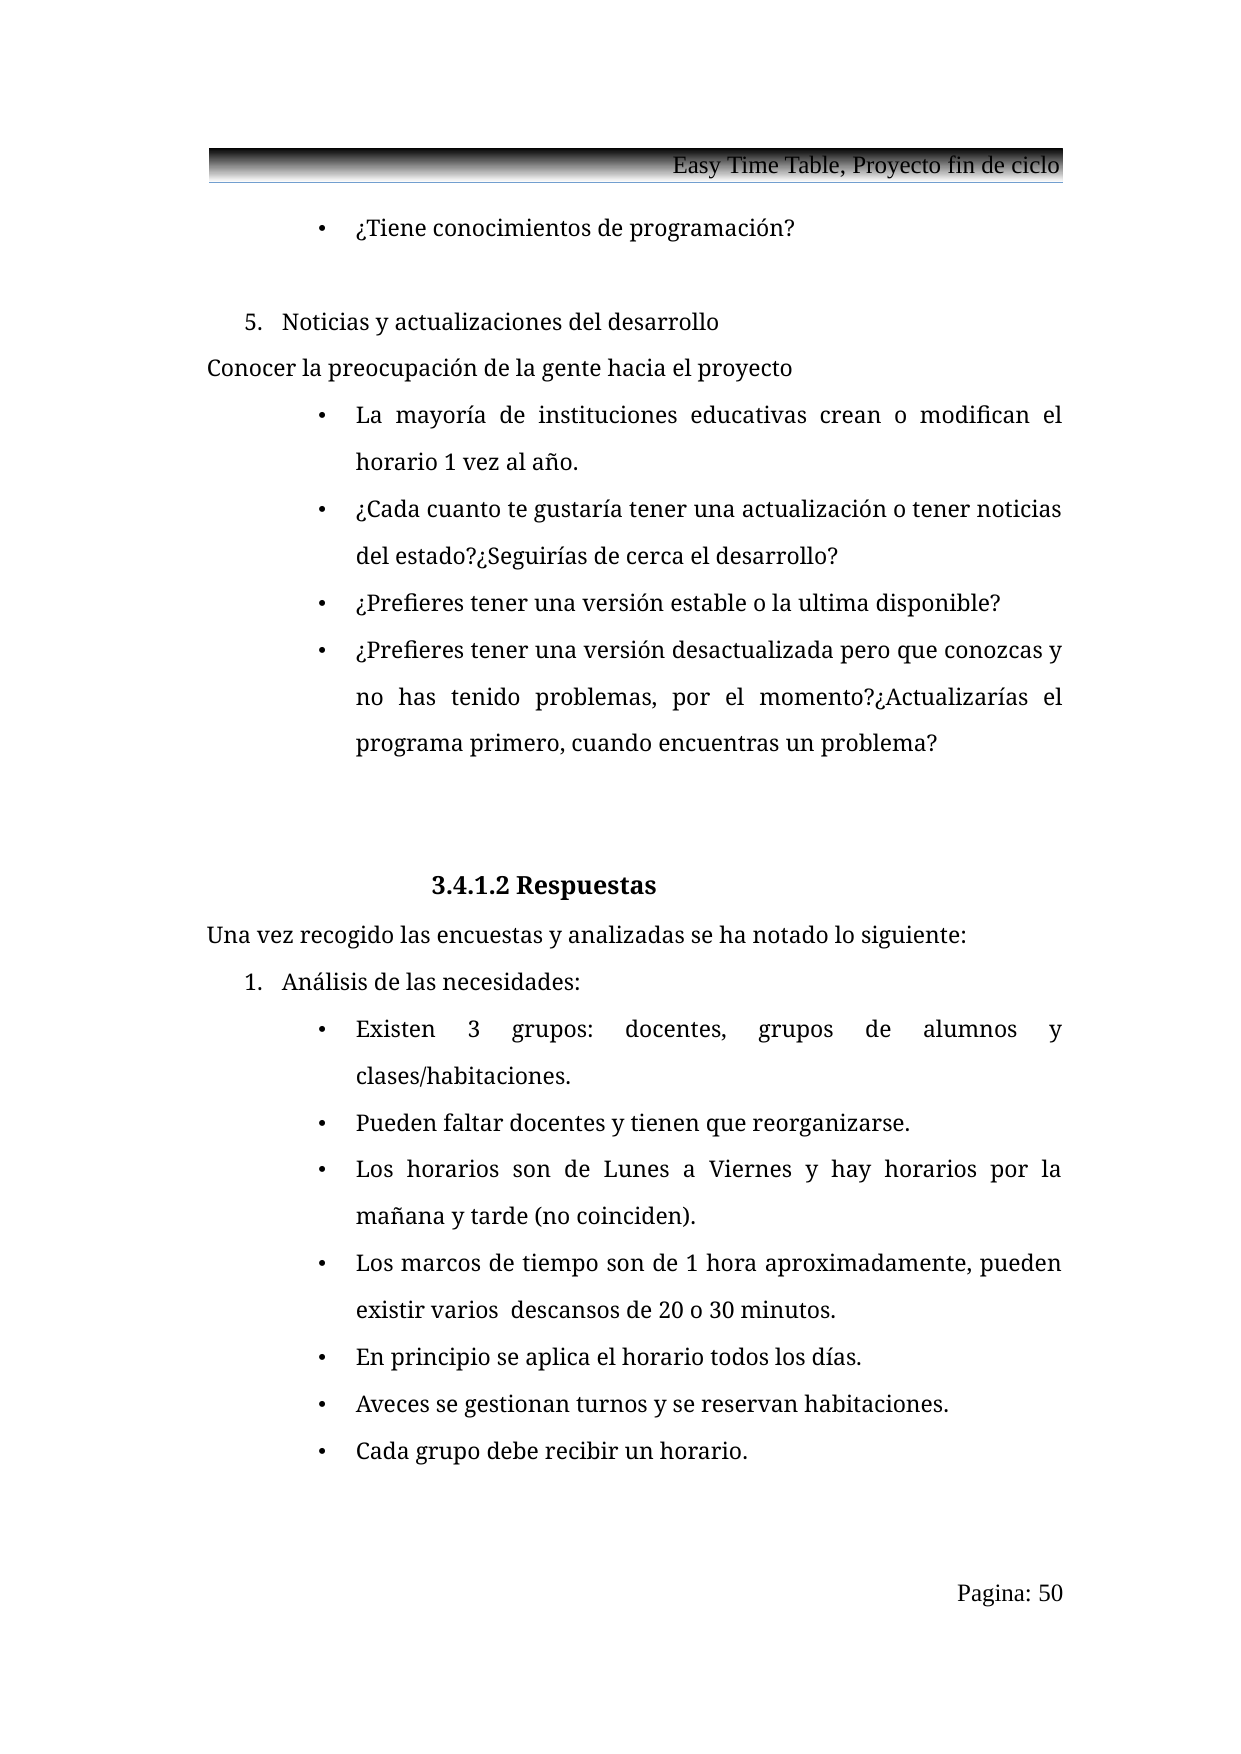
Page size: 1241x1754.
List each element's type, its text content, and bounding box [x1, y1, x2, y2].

list En principio se aplica el horario todos los días. [318, 1341, 1063, 1372]
list Pueden faltar docentes y tienen que reorganizarse. [318, 1107, 1063, 1138]
list Los horarios son de Lunes a Viernes y hay horarios por la mañana y tarde (no coinciden). [318, 1153, 1063, 1232]
list ¿Tiene conocimientos de programación? [318, 212, 1063, 243]
list La mayoría de instituciones educativas crean o modifican el horario 1 vez al año. [318, 399, 1063, 477]
list Análisis de las necesidades: [244, 966, 1063, 997]
text 3.4.1.2 Respuestas [207, 868, 1063, 902]
list Existen 3 grupos: docentes, grupos de alumnos y clases/habitaciones. [318, 1013, 1063, 1091]
list ¿Prefieres tener una versión desactualizada pero que conozcas y no has tenido problemas, por el momento?¿Actualizarías el programa primero, cuando encuentras un problema? [318, 634, 1063, 759]
list Noticias y actualizaciones del desarrollo [244, 306, 1063, 337]
list Cada grupo debe recibir un horario. [318, 1435, 1063, 1466]
text Conocer la preocupación de la gente hacia el proyecto [207, 352, 1063, 384]
text Una vez recogido las encuestas y analizadas se ha notado lo siguiente: [207, 919, 1063, 950]
list Los marcos de tiempo son de 1 hora aproximadamente, pueden existir varios descansos de 20 o 30 minutos. [318, 1247, 1063, 1325]
list ¿Prefieres tener una versión estable o la ultima disponible? [318, 587, 1063, 618]
list Aveces se gestionan turnos y se reservan habitaciones. [318, 1388, 1063, 1419]
list ¿Cada cuanto te gustaría tener una actualización o tener noticias del estado?¿Seguirías de cerca el desarrollo? [318, 493, 1063, 571]
